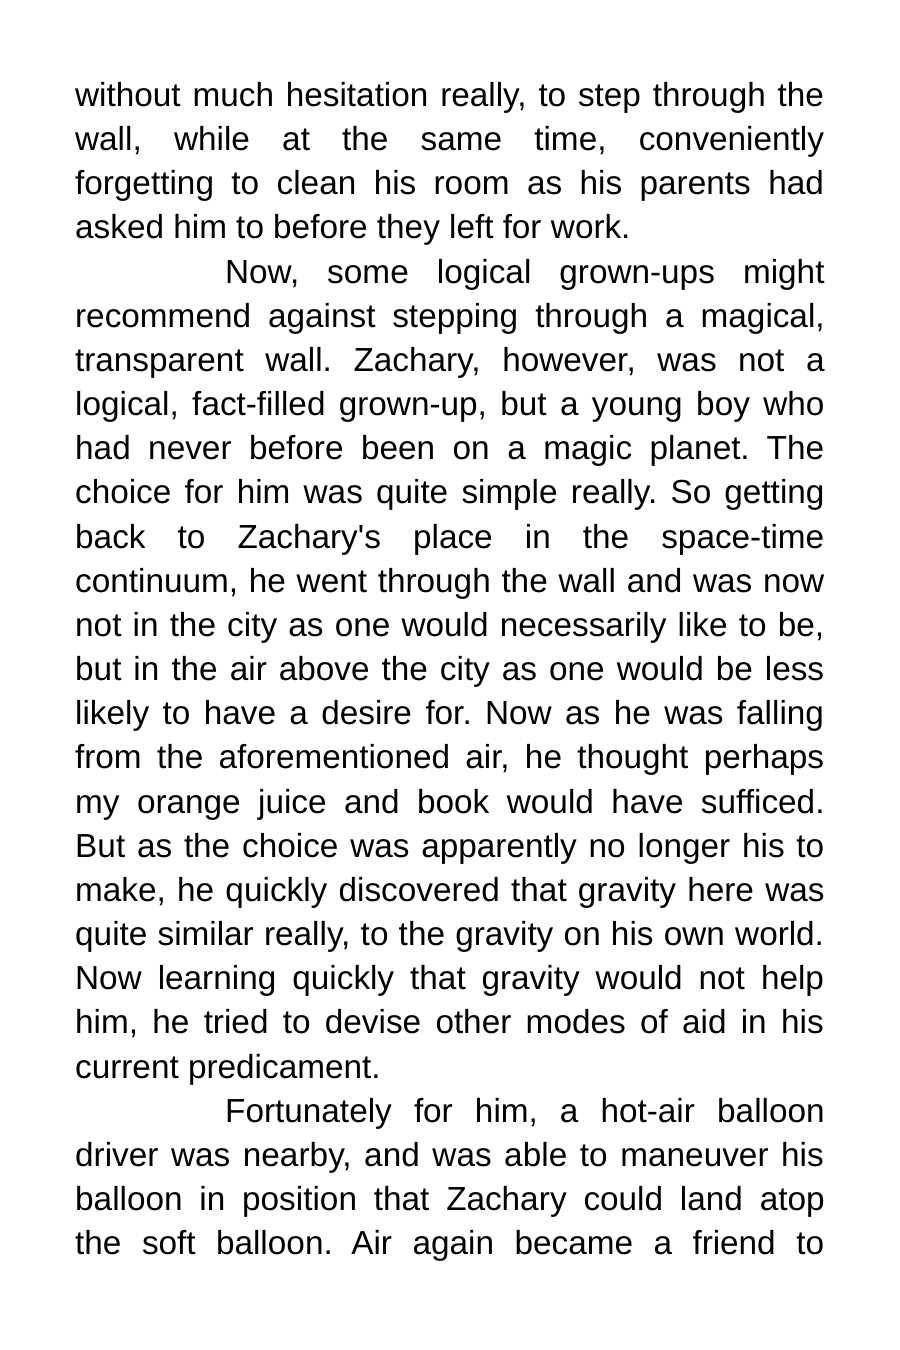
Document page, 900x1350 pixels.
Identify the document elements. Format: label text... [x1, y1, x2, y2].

subtitle without much hesitation really, to step through the wall, while at the same time, conveniently forgetting to clean his room as his parents had asked him to before they left for work. [75, 75, 825, 246]
subtitle Fortunately for him, a hot-air balloon driver was nearby, and was able to maneuver his balloon in position that Zachary could land atop the soft balloon. Air again became a friend to [75, 1091, 825, 1262]
subtitle Now, some logical grown-ups might recommend against stepping through a magical, transparent wall. Zachary, however, was not a logical, fact-filled grown-up, but a young boy who had never before been on a magic planet. The choice for him was quite simple really. So getting back to Zachary's place in the space-time continuum, he went through the wall and was now not in the city as one would necessarily like to be, but in the air above the city as one would be less likely to have a desire for. Now as he was falling from the aforementioned air, he thought perhaps my orange juice and book would have sufficed. But as the choice was apparently no longer his to make, he quickly discovered that gravity here was quite similar really, to the gravity on his own world. Now learning quickly that gravity would not help him, he tried to devise other modes of aid in his current predicament. [75, 252, 825, 1085]
